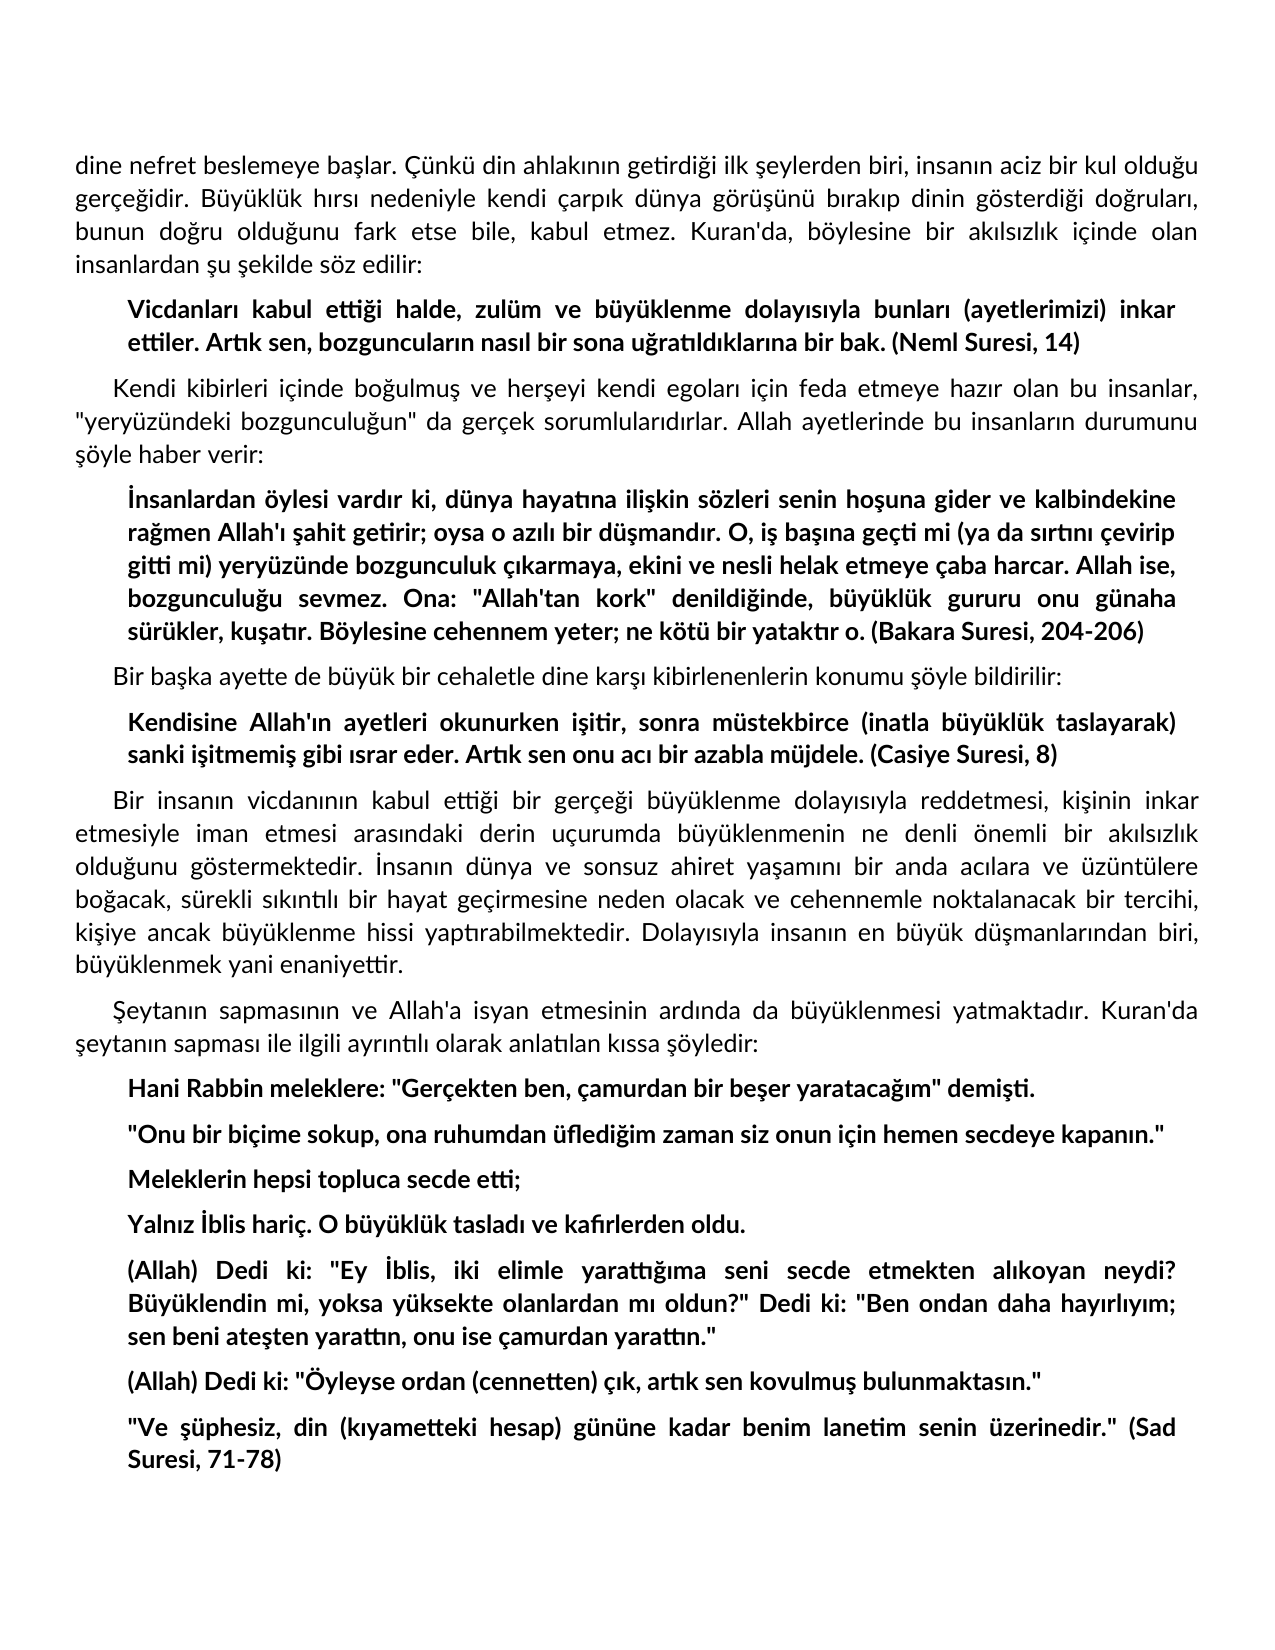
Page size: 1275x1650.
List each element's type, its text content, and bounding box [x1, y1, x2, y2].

text Kendisine Allah'ın ayetleri okunurken işitir, sonra müstekbirce (inatla büyüklük taslayarak) sanki işitmemiş gibi ısrar eder. Artık sen onu acı bir azabla müjdele. (Casiye Suresi, 8) [127, 706, 1177, 769]
text "Ve şüphesiz, din (kıyametteki hesap) gününe kadar benim lanetim senin üzerinedir." (Sad Suresi, 71-78) [127, 1411, 1177, 1474]
text Vicdanları kabul ettiği halde, zulüm ve büyüklenme dolayısıyla bunları (ayetlerimizi) inkar ettiler. Artık sen, bozguncuların nasıl bir sona uğratıldıklarına bir bak. (Neml Suresi, 14) [127, 294, 1177, 357]
text Meleklerin hepsi topluca secde etti; [127, 1164, 1177, 1194]
text dine nefret beslemeye başlar. Çünkü din ahlakının getirdiği ilk şeylerden biri, insanın aciz bir kul olduğu gerçeğidir. Büyüklük hırsı nedeniyle kendi çarpık dünya görüşünü bırakıp dinin gösterdiği doğruları, bunun doğru olduğunu fark etse bile, kabul etmez. Kuran'da, böylesine bir akılsızlık içinde olan insanlardan şu şekilde söz edilir: [75, 150, 1200, 279]
text Bir başka ayette de büyük bir cehaletle dine karşı kibirlenenlerin konumu şöyle bildirilir: [75, 661, 1200, 691]
text Bir insanın vicdanının kabul ettiği bir gerçeği büyüklenme dolayısıyla reddetmesi, kişinin inkar etmesiyle iman etmesi arasındaki derin uçurumda büyüklenmenin ne denli önemli bir akılsızlık olduğunu göstermektedir. İnsanın dünya ve sonsuz ahiret yaşamını bir anda acılara ve üzüntülere boğacak, sürekli sıkıntılı bir hayat geçirmesine neden olacak ve cehennemle noktalanacak bir tercihi, kişiye ancak büyüklenme hissi yaptırabilmektedir. Dolayısıyla insanın en büyük düşmanlarından biri, büyüklenmek yani enaniyettir. [75, 784, 1200, 979]
text Yalnız İblis hariç. O büyüklük tasladı ve kafirlerden oldu. [127, 1209, 1177, 1239]
text İnsanlardan öylesi vardır ki, dünya hayatına ilişkin sözleri senin hoşuna gider ve kalbindekine rağmen Allah'ı şahit getirir; oysa o azılı bir düşmandır. O, iş başına geçti mi (ya da sırtını çevirip gitti mi) yeryüzünde bozgunculuk çıkarmaya, ekini ve nesli helak etmeye çaba harcar. Allah ise, bozgunculuğu sevmez. Ona: "Allah'tan kork" denildiğinde, büyüklük gururu onu günaha sürükler, kuşatır. Böylesine cehennem yeter; ne kötü bir yataktır o. (Bakara Suresi, 204-206) [127, 484, 1177, 645]
text (Allah) Dedi ki: "Öyleyse ordan (cennetten) çık, artık sen kovulmuş bulunmaktasın." [127, 1366, 1177, 1396]
text "Onu bir biçime sokup, ona ruhumdan üflediğim zaman siz onun için hemen secdeye kapanın." [127, 1118, 1177, 1148]
text Hani Rabbin meleklere: "Gerçekten ben, çamurdan bir beşer yaratacağım" demişti. [127, 1073, 1177, 1103]
text Kendi kibirleri içinde boğulmuş ve herşeyi kendi egoları için feda etmeye hazır olan bu insanlar, "yeryüzündeki bozgunculuğun" da gerçek sorumlularıdırlar. Allah ayetlerinde bu insanların durumunu şöyle haber verir: [75, 372, 1200, 468]
text Şeytanın sapmasının ve Allah'a isyan etmesinin ardında da büyüklenmesi yatmaktadır. Kuran'da şeytanın sapması ile ilgili ayrıntılı olarak anlatılan kıssa şöyledir: [75, 994, 1200, 1057]
text (Allah) Dedi ki: "Ey İblis, iki elimle yarattığıma seni secde etmekten alıkoyan neydi? Büyüklendin mi, yoksa yüksekte olanlardan mı oldun?" Dedi ki: "Ben ondan daha hayırlıyım; sen beni ateşten yarattın, onu ise çamurdan yarattın." [127, 1254, 1177, 1350]
